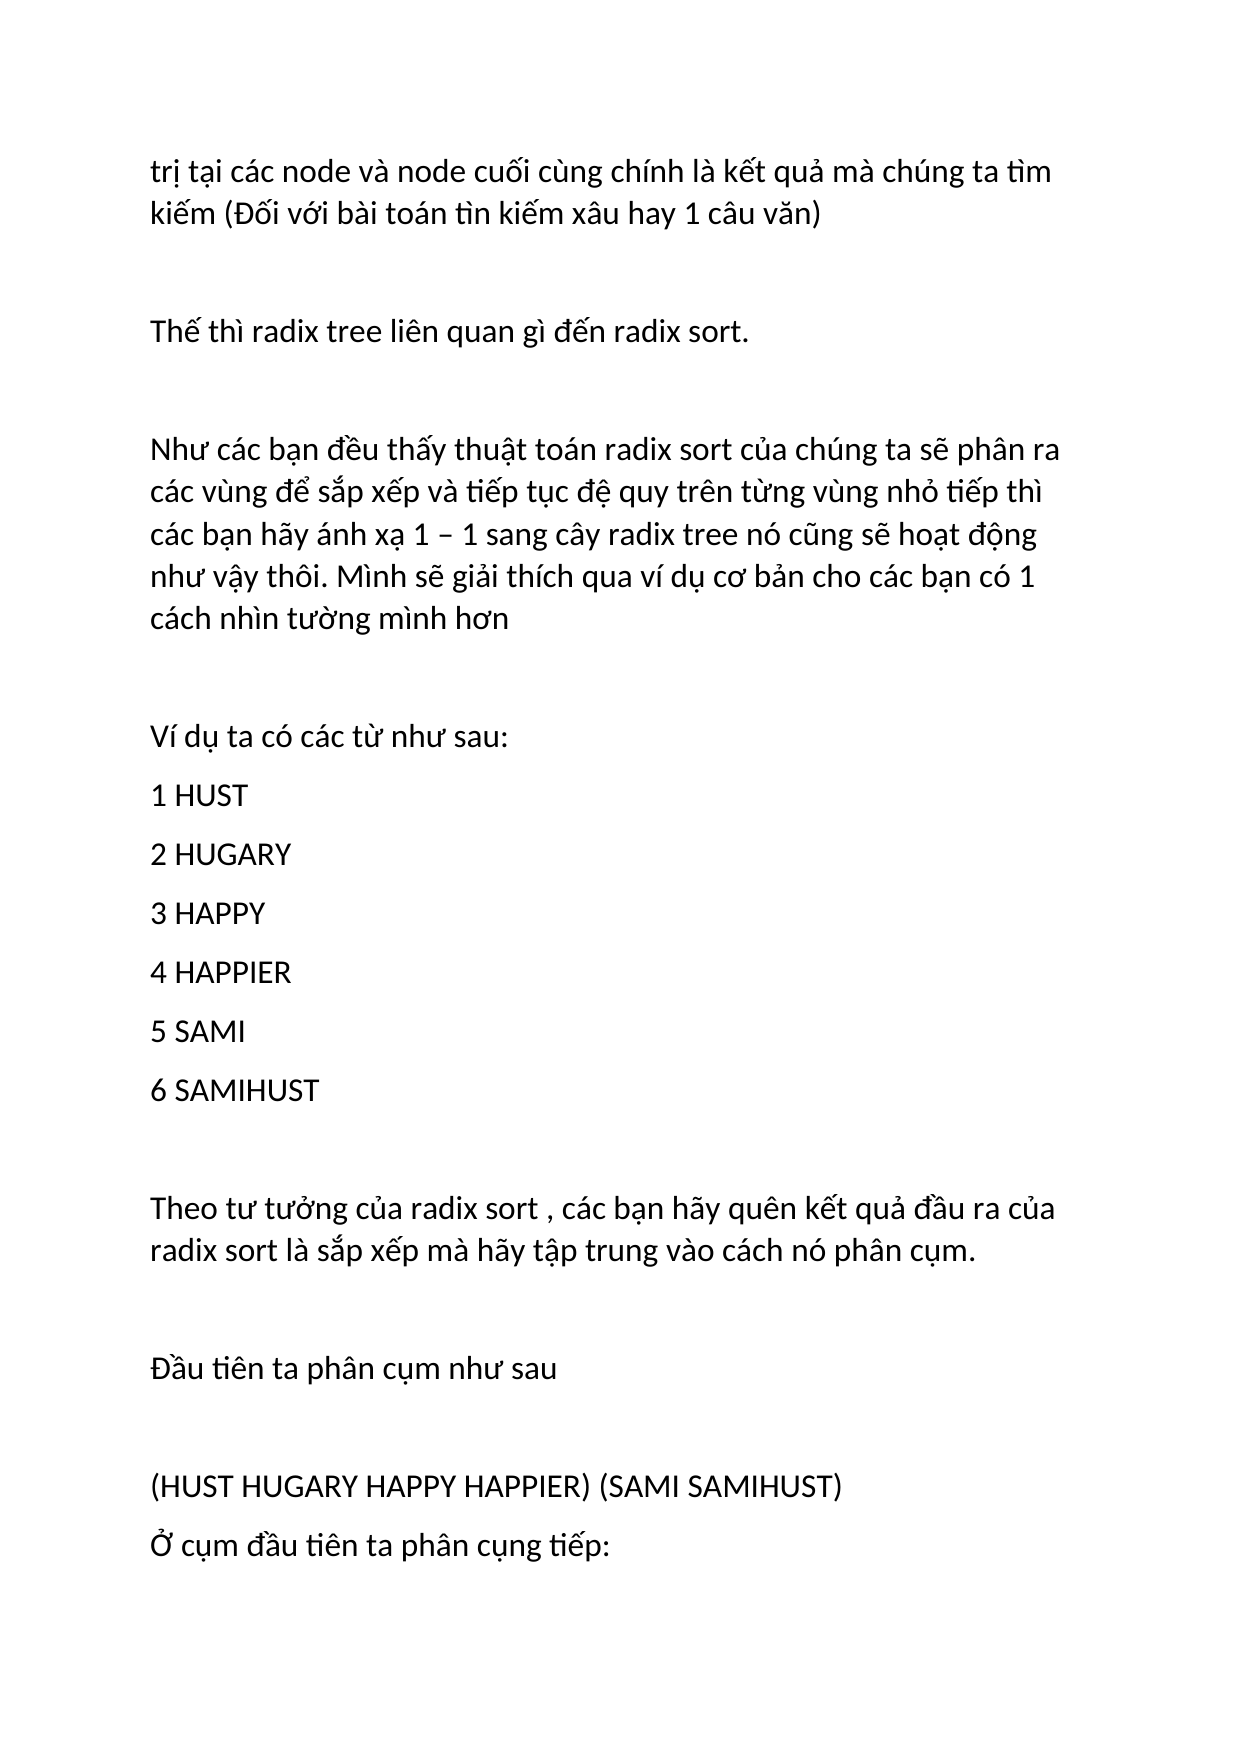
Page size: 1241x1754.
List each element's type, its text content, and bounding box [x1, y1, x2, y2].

text 3 HAPPY [150, 892, 1090, 933]
text Thế thì radix tree liên quan gì đến radix sort. [150, 310, 1090, 351]
text 2 HUGARY [150, 833, 1090, 874]
text 1 HUST [150, 774, 1090, 815]
text Ở cụm đầu tiên ta phân cụng tiếp: [150, 1524, 1090, 1565]
text 5 SAMI [150, 1010, 1090, 1051]
text (HUST HUGARY HAPPY HAPPIER) (SAMI SAMIHUST) [150, 1465, 1090, 1506]
text Như các bạn đều thấy thuật toán radix sort của chúng ta sẽ phân ra các vùng để sắp xếp và tiếp tục đệ quy trên từng vùng nhỏ tiếp thì các bạn hãy ánh xạ 1 – 1 sang cây radix tree nó cũng sẽ hoạt động như vậy thôi. Mình sẽ giải thích qua ví dụ cơ bản cho các bạn có 1 cách nhìn tường mình hơn [150, 428, 1090, 638]
text Theo tư tưởng của radix sort , các bạn hãy quên kết quả đầu ra của radix sort là sắp xếp mà hãy tập trung vào cách nó phân cụm. [150, 1187, 1090, 1270]
text trị tại các node và node cuối cùng chính là kết quả mà chúng ta tìm kiếm (Đối với bài toán tìn kiếm xâu hay 1 câu văn) [150, 150, 1090, 233]
text Đầu tiên ta phân cụm như sau [150, 1347, 1090, 1388]
text 4 HAPPIER [150, 951, 1090, 992]
text 6 SAMIHUST [150, 1069, 1090, 1110]
text Ví dụ ta có các từ như sau: [150, 715, 1090, 756]
